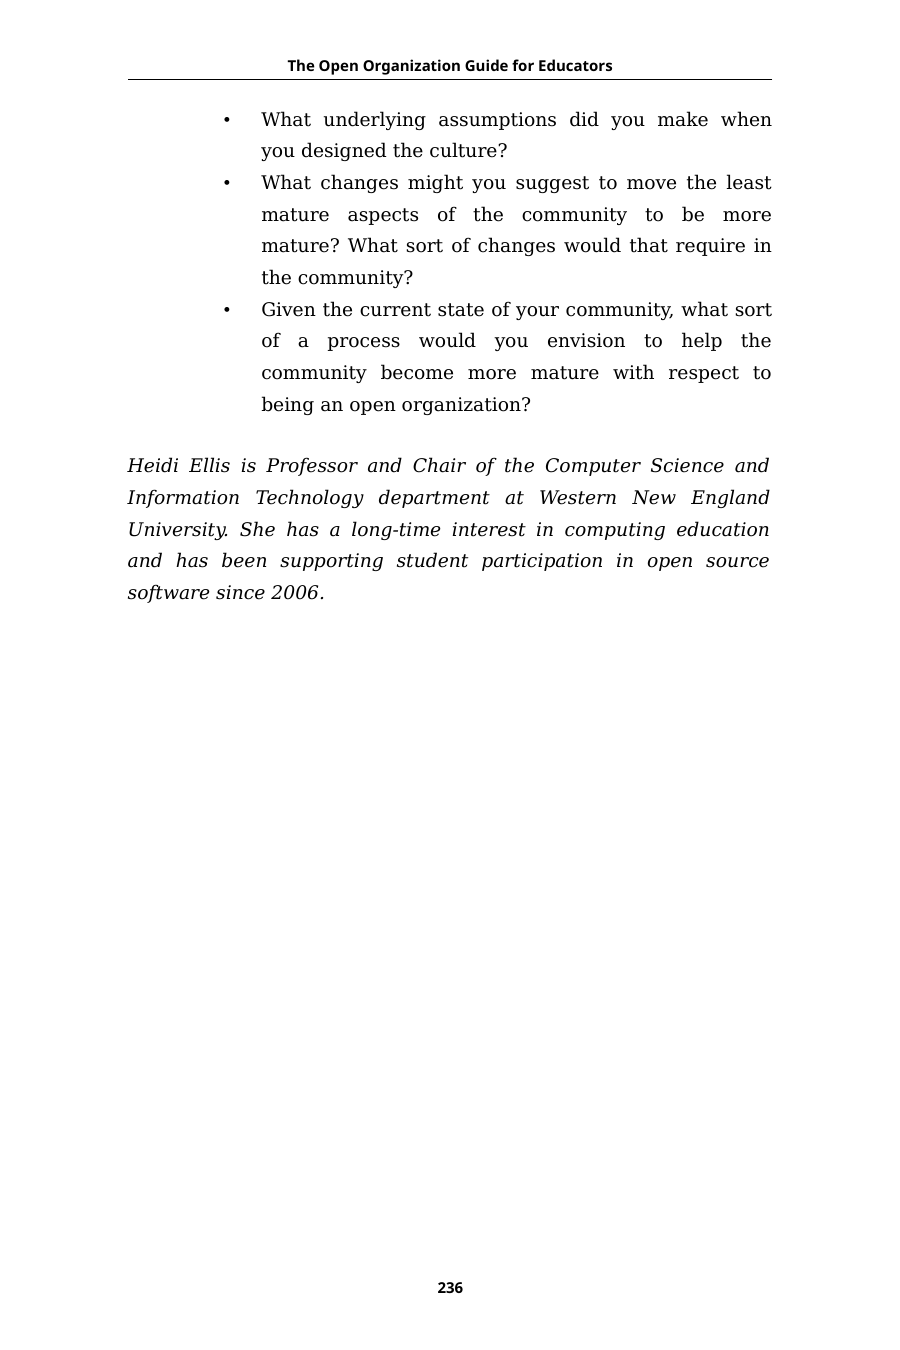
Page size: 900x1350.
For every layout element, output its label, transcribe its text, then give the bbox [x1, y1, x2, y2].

text Heidi Ellis is Professor and Chair of the Computer Science and Information Technology department at Western New England University. She has a long-time interest in computing education and has been supporting student participation in open source software since 2006. [127, 455, 772, 604]
list Given the current state of your community, what sort of a process would you envision to help the community become more mature with respect to being an open organization? [223, 299, 772, 416]
list What underlying assumptions did you make when you designed the culture? [223, 109, 772, 162]
list What changes might you suggest to move the least mature aspects of the community to be more mature? What sort of changes would that require in the community? [223, 172, 772, 289]
